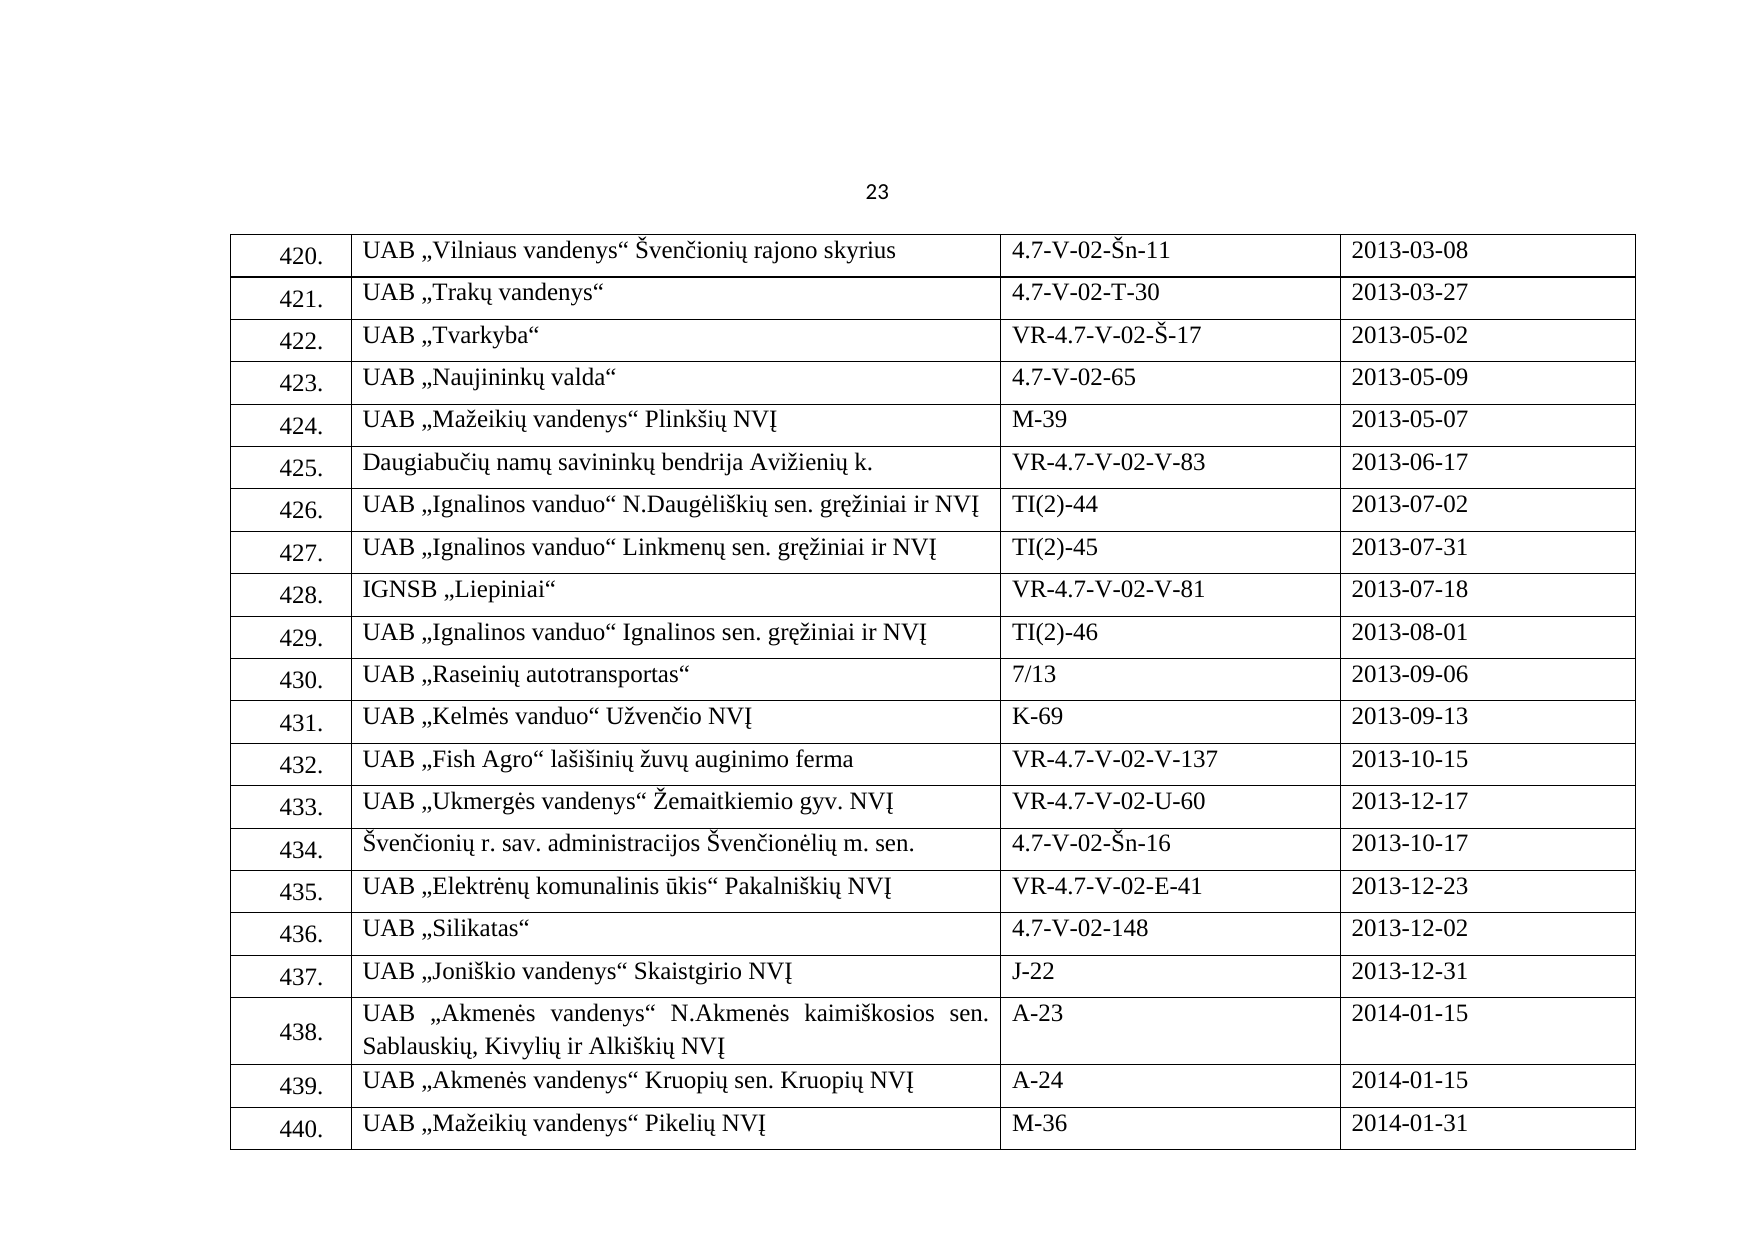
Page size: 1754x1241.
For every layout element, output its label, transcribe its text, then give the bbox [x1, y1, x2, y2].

table_cell VR-4.7-V-02-V-137 [1001, 744, 1340, 785]
table_cell 428. [231, 574, 351, 616]
table_cell Daugiabučių namų savininkų bendrija Avižienių k. [352, 447, 1000, 488]
table_cell M-36 [1001, 1108, 1340, 1149]
table_cell UAB „Elektrėnų komunalinis ūkis“ Pakalniškių NVĮ [352, 871, 1000, 912]
table_cell 439. [231, 1065, 351, 1107]
table_cell TI(2)-46 [1001, 617, 1340, 658]
table_cell 438. [231, 998, 351, 1064]
table_cell 4.7-V-02-T-30 [1001, 278, 1340, 319]
table_cell UAB „Joniškio vandenys“ Skaistgirio NVĮ [352, 956, 1000, 997]
table_cell M-39 [1001, 405, 1340, 446]
table_cell 436. [231, 913, 351, 955]
table_cell K-69 [1001, 701, 1340, 743]
table_cell 423. [231, 362, 351, 403]
table_cell 432. [231, 744, 351, 785]
table_cell 421. [231, 278, 351, 319]
table_cell J-22 [1001, 956, 1340, 997]
table_cell 4.7-V-02-65 [1001, 362, 1340, 403]
table_cell UAB „Trakų vandenys“ [352, 278, 1000, 319]
table_cell 2013-08-01 [1341, 617, 1635, 658]
table_cell 2013-12-17 [1341, 786, 1635, 827]
table_cell A-23 [1001, 998, 1340, 1064]
table_cell UAB „Kelmės vanduo“ Užvenčio NVĮ [352, 701, 1000, 743]
table_cell 425. [231, 447, 351, 488]
table_cell 4.7-V-02-Šn-11 [1001, 235, 1340, 276]
table_cell 434. [231, 829, 351, 870]
table_cell 2013-05-07 [1341, 405, 1635, 446]
table_cell 2013-05-09 [1341, 362, 1635, 403]
table_cell TI(2)-44 [1001, 489, 1340, 531]
table_cell 426. [231, 489, 351, 531]
table_cell UAB „Vilniaus vandenys“ Švenčionių rajono skyrius [352, 235, 1000, 276]
table_cell 437. [231, 956, 351, 997]
table_cell 2013-12-31 [1341, 956, 1635, 997]
table_cell UAB „Silikatas“ [352, 913, 1000, 955]
table_cell VR-4.7-V-02-U-60 [1001, 786, 1340, 827]
table_cell A-24 [1001, 1065, 1340, 1107]
table_cell UAB „Tvarkyba“ [352, 320, 1000, 361]
table_cell 7/13 [1001, 659, 1340, 700]
table_cell 2013-09-13 [1341, 701, 1635, 743]
table_cell 4.7-V-02-Šn-16 [1001, 829, 1340, 870]
table_cell 435. [231, 871, 351, 912]
table_cell 431. [231, 701, 351, 743]
table_cell 2014-01-31 [1341, 1108, 1635, 1149]
table_cell VR-4.7-V-02-Š-17 [1001, 320, 1340, 361]
table_cell 4.7-V-02-148 [1001, 913, 1340, 955]
table_cell 2013-09-06 [1341, 659, 1635, 700]
table_cell VR-4.7-V-02-E-41 [1001, 871, 1340, 912]
table_cell UAB „Naujininkų valda“ [352, 362, 1000, 403]
table_cell 427. [231, 532, 351, 573]
table_cell 433. [231, 786, 351, 827]
table_cell 2013-05-02 [1341, 320, 1635, 361]
table_cell UAB „Ignalinos vanduo“ Linkmenų sen. gręžiniai ir NVĮ [352, 532, 1000, 573]
table_cell 2014-01-15 [1341, 1065, 1635, 1107]
table_cell 2013-07-31 [1341, 532, 1635, 573]
table_cell 420. [231, 235, 351, 276]
table_cell 430. [231, 659, 351, 700]
table_cell IGNSB „Liepiniai“ [352, 574, 1000, 616]
table_cell VR-4.7-V-02-V-81 [1001, 574, 1340, 616]
table_cell 2013-10-17 [1341, 829, 1635, 870]
table_cell Švenčionių r. sav. administracijos Švenčionėlių m. sen. [352, 829, 1000, 870]
table_cell 429. [231, 617, 351, 658]
table_cell 2013-12-02 [1341, 913, 1635, 955]
table_cell 2013-07-18 [1341, 574, 1635, 616]
table_cell 2013-07-02 [1341, 489, 1635, 531]
table_cell UAB „Ignalinos vanduo“ N.Daugėliškių sen. gręžiniai ir NVĮ [352, 489, 1000, 531]
table_cell 424. [231, 405, 351, 446]
table_cell 2013-12-23 [1341, 871, 1635, 912]
table_cell 2013-03-27 [1341, 278, 1635, 319]
table_cell UAB „Akmenės vandenys“ N.Akmenės kaimiškosios sen. Sablauskių, Kivylių ir Alkiškių NVĮ [352, 998, 1000, 1064]
table_cell UAB „Ignalinos vanduo“ Ignalinos sen. gręžiniai ir NVĮ [352, 617, 1000, 658]
table_cell UAB „Akmenės vandenys“ Kruopių sen. Kruopių NVĮ [352, 1065, 1000, 1107]
table_cell 2013-03-08 [1341, 235, 1635, 276]
table_cell UAB „Raseinių autotransportas“ [352, 659, 1000, 700]
table_cell UAB „Mažeikių vandenys“ Pikelių NVĮ [352, 1108, 1000, 1149]
table_cell 440. [231, 1108, 351, 1149]
table_cell TI(2)-45 [1001, 532, 1340, 573]
table_cell UAB „Mažeikių vandenys“ Plinkšių NVĮ [352, 405, 1000, 446]
table_cell UAB „Fish Agro“ lašišinių žuvų auginimo ferma [352, 744, 1000, 785]
table_cell UAB „Ukmergės vandenys“ Žemaitkiemio gyv. NVĮ [352, 786, 1000, 827]
table_cell 2013-10-15 [1341, 744, 1635, 785]
table_cell VR-4.7-V-02-V-83 [1001, 447, 1340, 488]
table_cell 2013-06-17 [1341, 447, 1635, 488]
table_cell 2014-01-15 [1341, 998, 1635, 1064]
table_cell 422. [231, 320, 351, 361]
